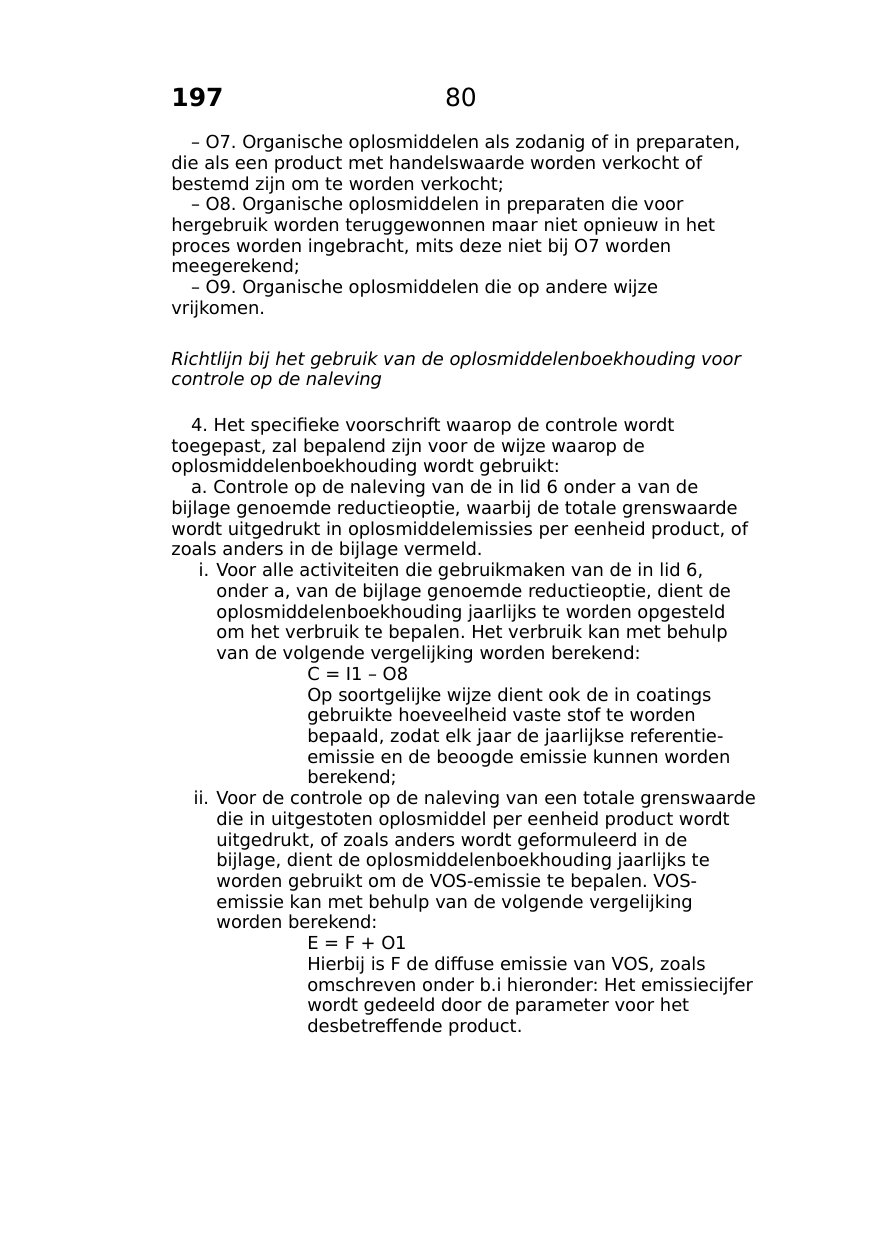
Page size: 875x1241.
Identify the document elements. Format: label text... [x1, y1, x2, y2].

text Op soortgelijke wijze dient ook de in coatings gebruikte hoeveelheid vaste stof te worden bepaald, zodat elk jaar de jaarlijkse referentie-emissie en de beoogde emissie kunnen worden berekend; [307, 684, 756, 788]
text – O9. Organische oplosmiddelen die op andere wijze vrijkomen. [171, 277, 756, 318]
subtitle Richtlijn bij het gebruik van de oplosmiddelenboekhouding voor controle op de naleving [171, 348, 756, 390]
text Hierbij is F de diffuse emissie van VOS, zoals omschreven onder b.i hieronder: Het emissiecijfer wordt gedeeld door de parameter voor het desbetreffende product. [307, 954, 756, 1037]
text E = F + O1 [307, 933, 756, 954]
text – O7. Organische oplosmiddelen als zodanig of in preparaten, die als een product met handelswaarde worden verkocht of bestemd zijn om te worden verkocht; [171, 132, 756, 194]
text – O8. Organische oplosmiddelen in preparaten die voor hergebruik worden teruggewonnen maar niet opnieuw in het proces worden ingebracht, mits deze niet bij O7 worden meegerekend; [171, 194, 756, 277]
text a. Controle op de naleving van de in lid 6 onder a van de bijlage genoemde reductieoptie, waarbij de totale grenswaarde wordt uitgedrukt in oplosmiddelemissies per eenheid product, of zoals anders in de bijlage vermeld. [171, 477, 756, 560]
text 4. Het specifieke voorschrift waarop de controle wordt toegepast, zal bepalend zijn voor de wijze waarop de oplosmiddelenboekhouding wordt gebruikt: [171, 415, 756, 477]
text ii. Voor de controle op de naleving van een totale grenswaarde die in uitgestoten oplosmiddel per eenheid product wordt uitgedrukt, of zoals anders wordt geformuleerd in de bijlage, dient de oplosmiddelenboekhouding jaarlijks te worden gebruikt om de VOS-emissie te bepalen. VOS-emissie kan met behulp van de volgende vergelijking worden berekend: [171, 788, 756, 933]
text C = I1 – O8 [307, 664, 756, 684]
text i. Voor alle activiteiten die gebruikmaken van de in lid 6, onder a, van de bijlage genoemde reductieoptie, dient de oplosmiddelenboekhouding jaarlijks te worden opgesteld om het verbruik te bepalen. Het verbruik kan met behulp van de volgende vergelijking worden berekend: [171, 560, 756, 664]
